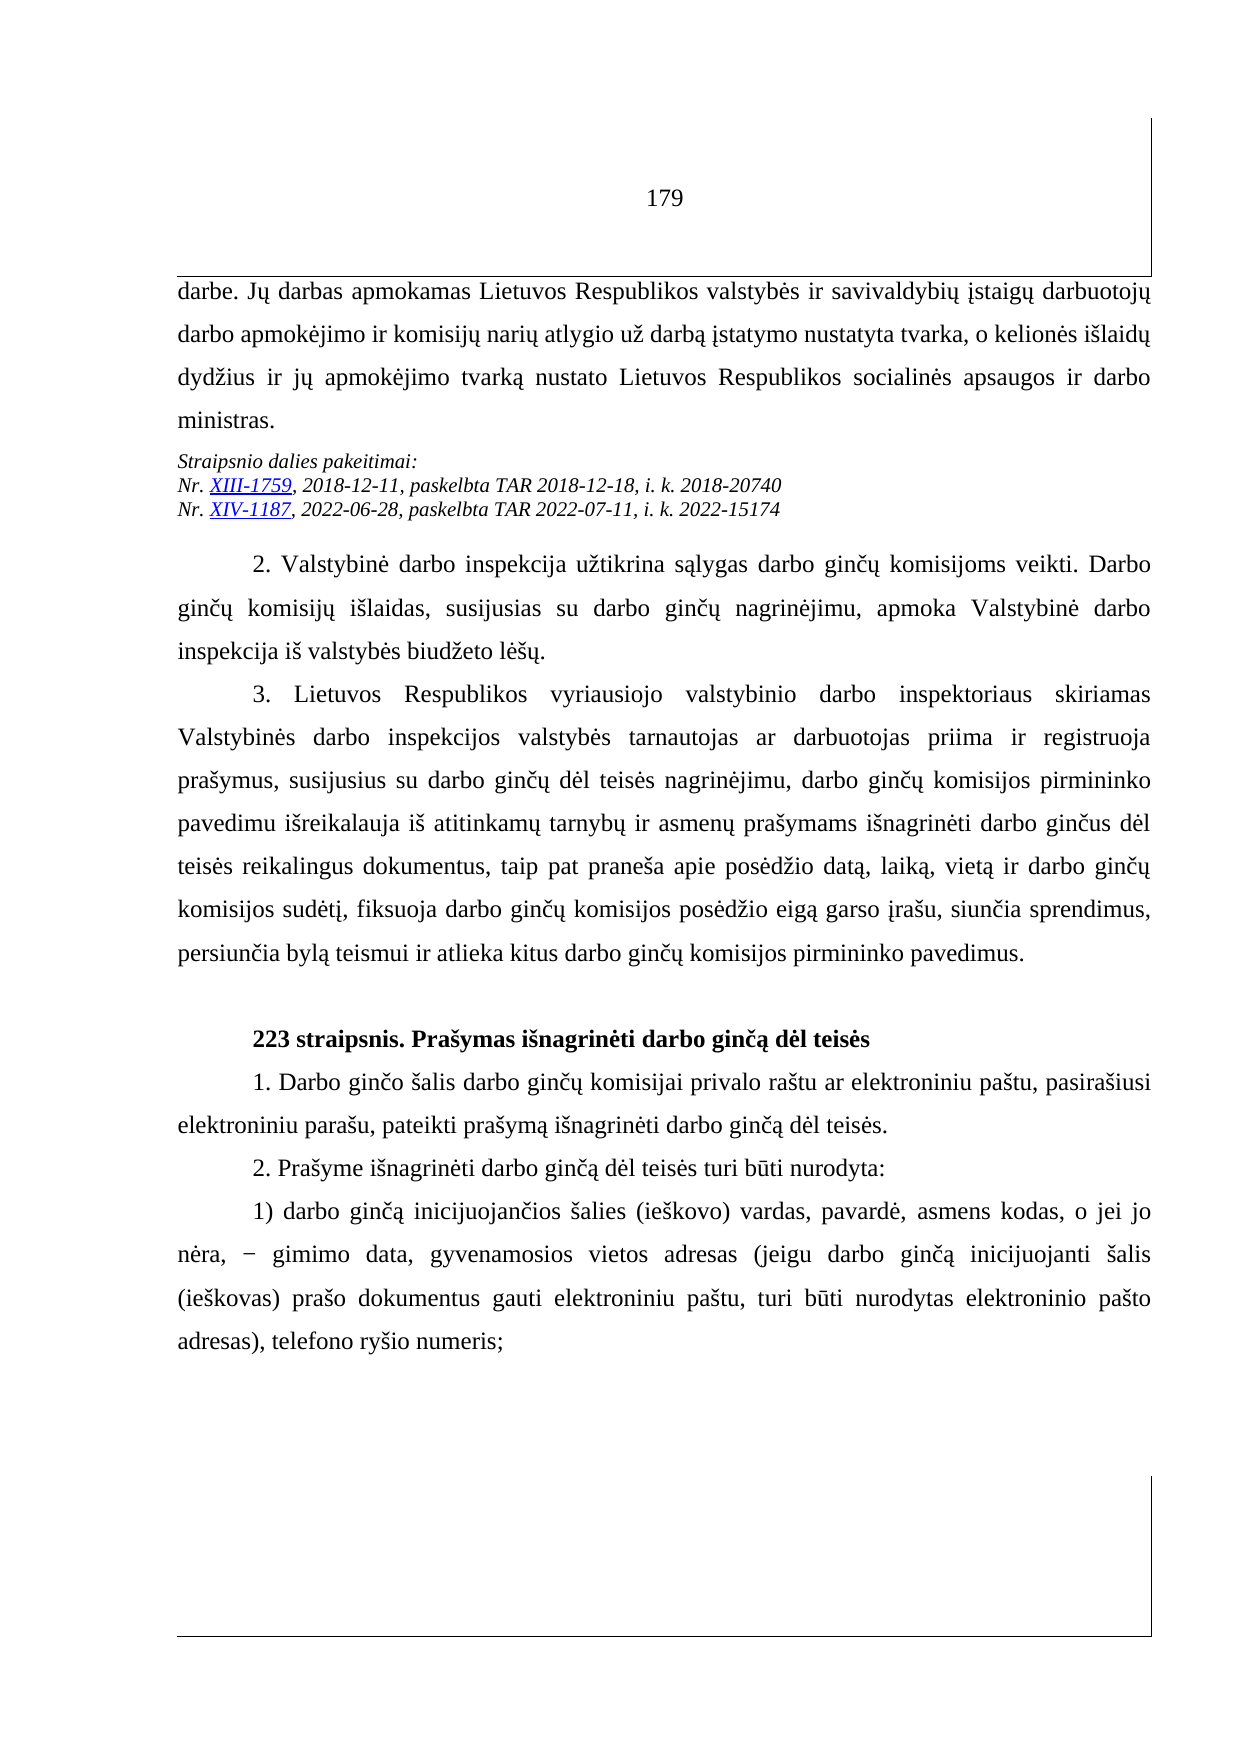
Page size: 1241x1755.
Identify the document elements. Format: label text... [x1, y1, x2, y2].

text Nr. XIII-1759, 2018-12-11, paskelbta TAR 2018-12-18, i. k. 2018-20740 [177, 473, 1152, 497]
subtitle 1. Darbo ginčo šalis darbo ginčų komisijai privalo raštu ar elektroniniu paštu, pasirašiusi elektroniniu parašu, pateikti prašymą išnagrinėti darbo ginčą dėl teisės. [177, 1067, 1152, 1139]
text Nr. XIV-1187, 2022-06-28, paskelbta TAR 2022-07-11, i. k. 2022-15174 [177, 497, 1152, 521]
text 1) darbo ginčą inicijuojančios šalies (ieškovo) vardas, pavardė, asmens kodas, o jei jo nėra, − gimimo data, gyvenamosios vietos adresas (jeigu darbo ginčą inicijuojanti šalis (ieškovas) prašo dokumentus gauti elektroniniu paštu, turi būti nurodytas elektroninio pašto adresas), telefono ryšio numeris; [177, 1196, 1152, 1354]
text darbe. Jų darbas apmokamas Lietuvos Respublikos valstybės ir savivaldybių įstaigų darbuotojų darbo apmokėjimo ir komisijų narių atlygio už darbą įstatymo nustatyta tvarka, o kelionės išlaidų dydžius ir jų apmokėjimo tvarką nustato Lietuvos Respublikos socialinės apsaugos ir darbo ministras. [177, 276, 1152, 434]
text 223 straipsnis. Prašymas išnagrinėti darbo ginčą dėl teisės [177, 1024, 1152, 1053]
text Straipsnio dalies pakeitimai: [177, 448, 1152, 473]
text 2. Prašyme išnagrinėti darbo ginčą dėl teisės turi būti nurodyta: [177, 1153, 1152, 1182]
text 2. Valstybinė darbo inspekcija užtikrina sąlygas darbo ginčų komisijoms veikti. Darbo ginčų komisijų išlaidas, susijusias su darbo ginčų nagrinėjimu, apmoka Valstybinė darbo inspekcija iš valstybės biudžeto lėšų. [177, 549, 1152, 664]
text 3. Lietuvos Respublikos vyriausiojo valstybinio darbo inspektoriaus skiriamas Valstybinės darbo inspekcijos valstybės tarnautojas ar darbuotojas priima ir registruoja prašymus, susijusius su darbo ginčų dėl teisės nagrinėjimu, darbo ginčų komisijos pirmininko pavedimu išreikalauja iš atitinkamų tarnybų ir asmenų prašymams išnagrinėti darbo ginčus dėl teisės reikalingus dokumentus, taip pat praneša apie posėdžio datą, laiką, vietą ir darbo ginčų komisijos sudėtį, fiksuoja darbo ginčų komisijos posėdžio eigą garso įrašu, siunčia sprendimus, persiunčia bylą teismui ir atlieka kitus darbo ginčų komisijos pirmininko pavedimus. [177, 679, 1152, 966]
